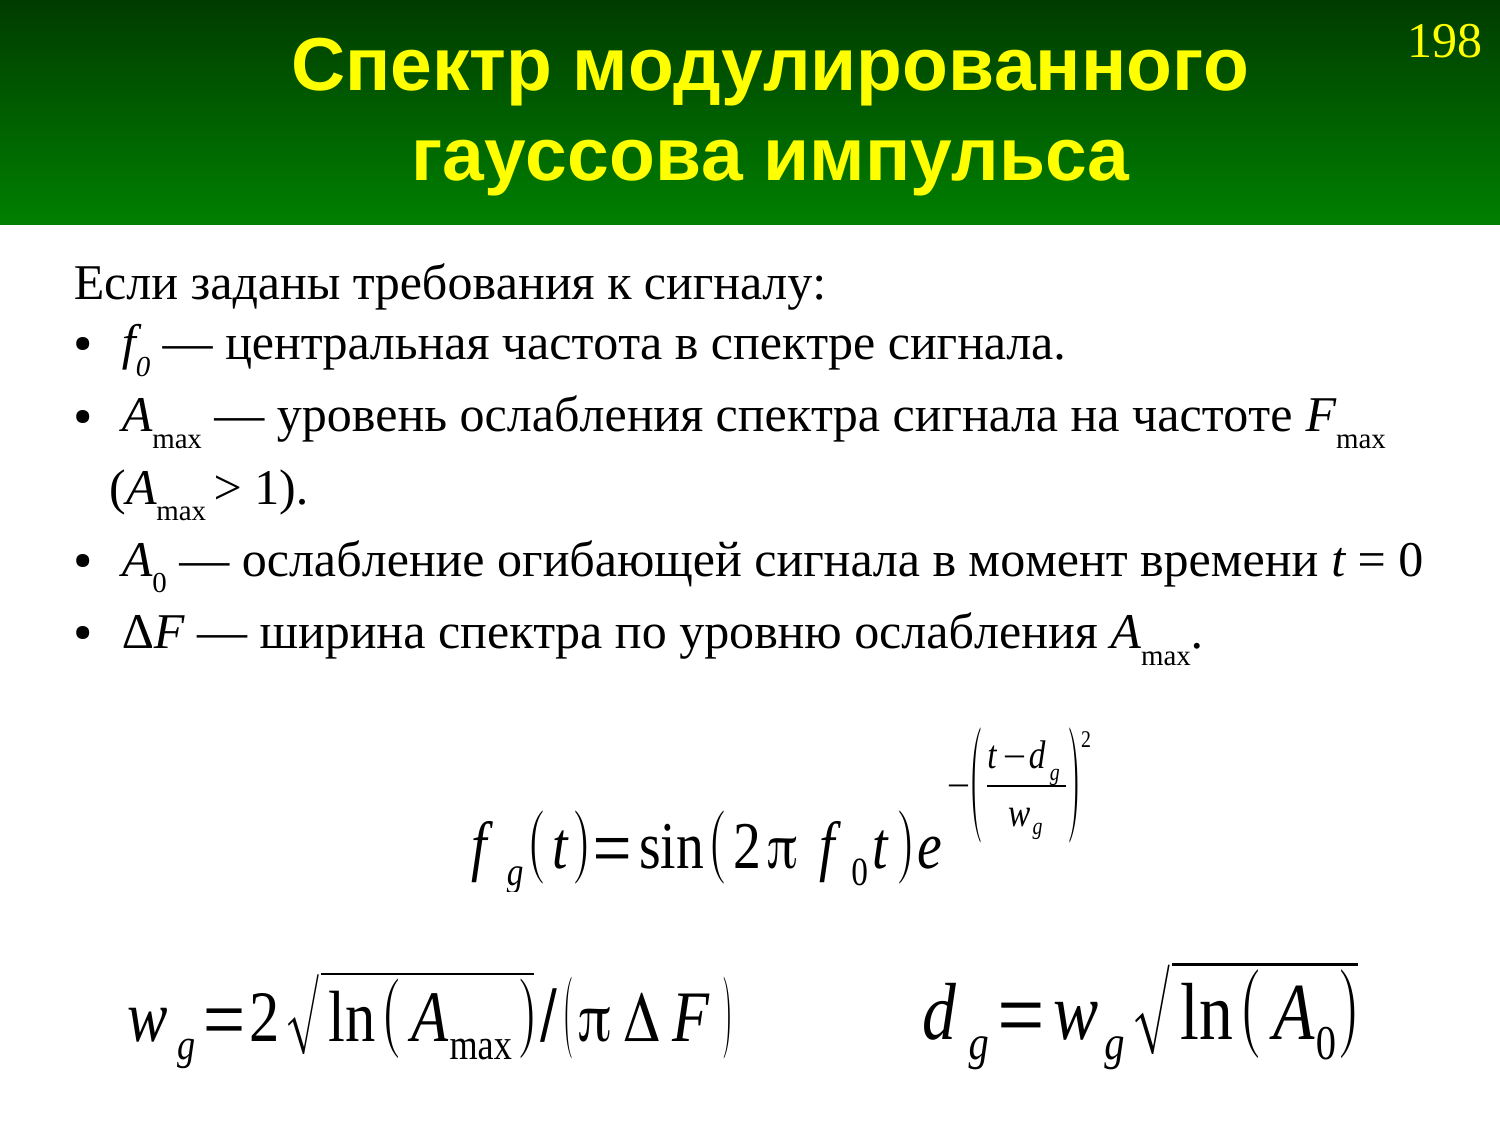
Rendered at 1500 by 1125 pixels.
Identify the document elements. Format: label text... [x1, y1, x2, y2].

chart [447, 726, 1105, 892]
title Спектр модулированного гауссова импульса [100, 7, 1441, 204]
text_box Если заданы требования к сигналу: f0 — центральная частота в спектре сигнала. Amax — уровень ослабления спектра сигнала на частоте Fmax (Amax > 1). A0 — ослабление огибающей сигнала в момент времени t = 0 ΔF — ширина спектра по уровню ослабления Amax. [59, 242, 1453, 679]
chart [905, 957, 1377, 1071]
chart [112, 968, 746, 1069]
